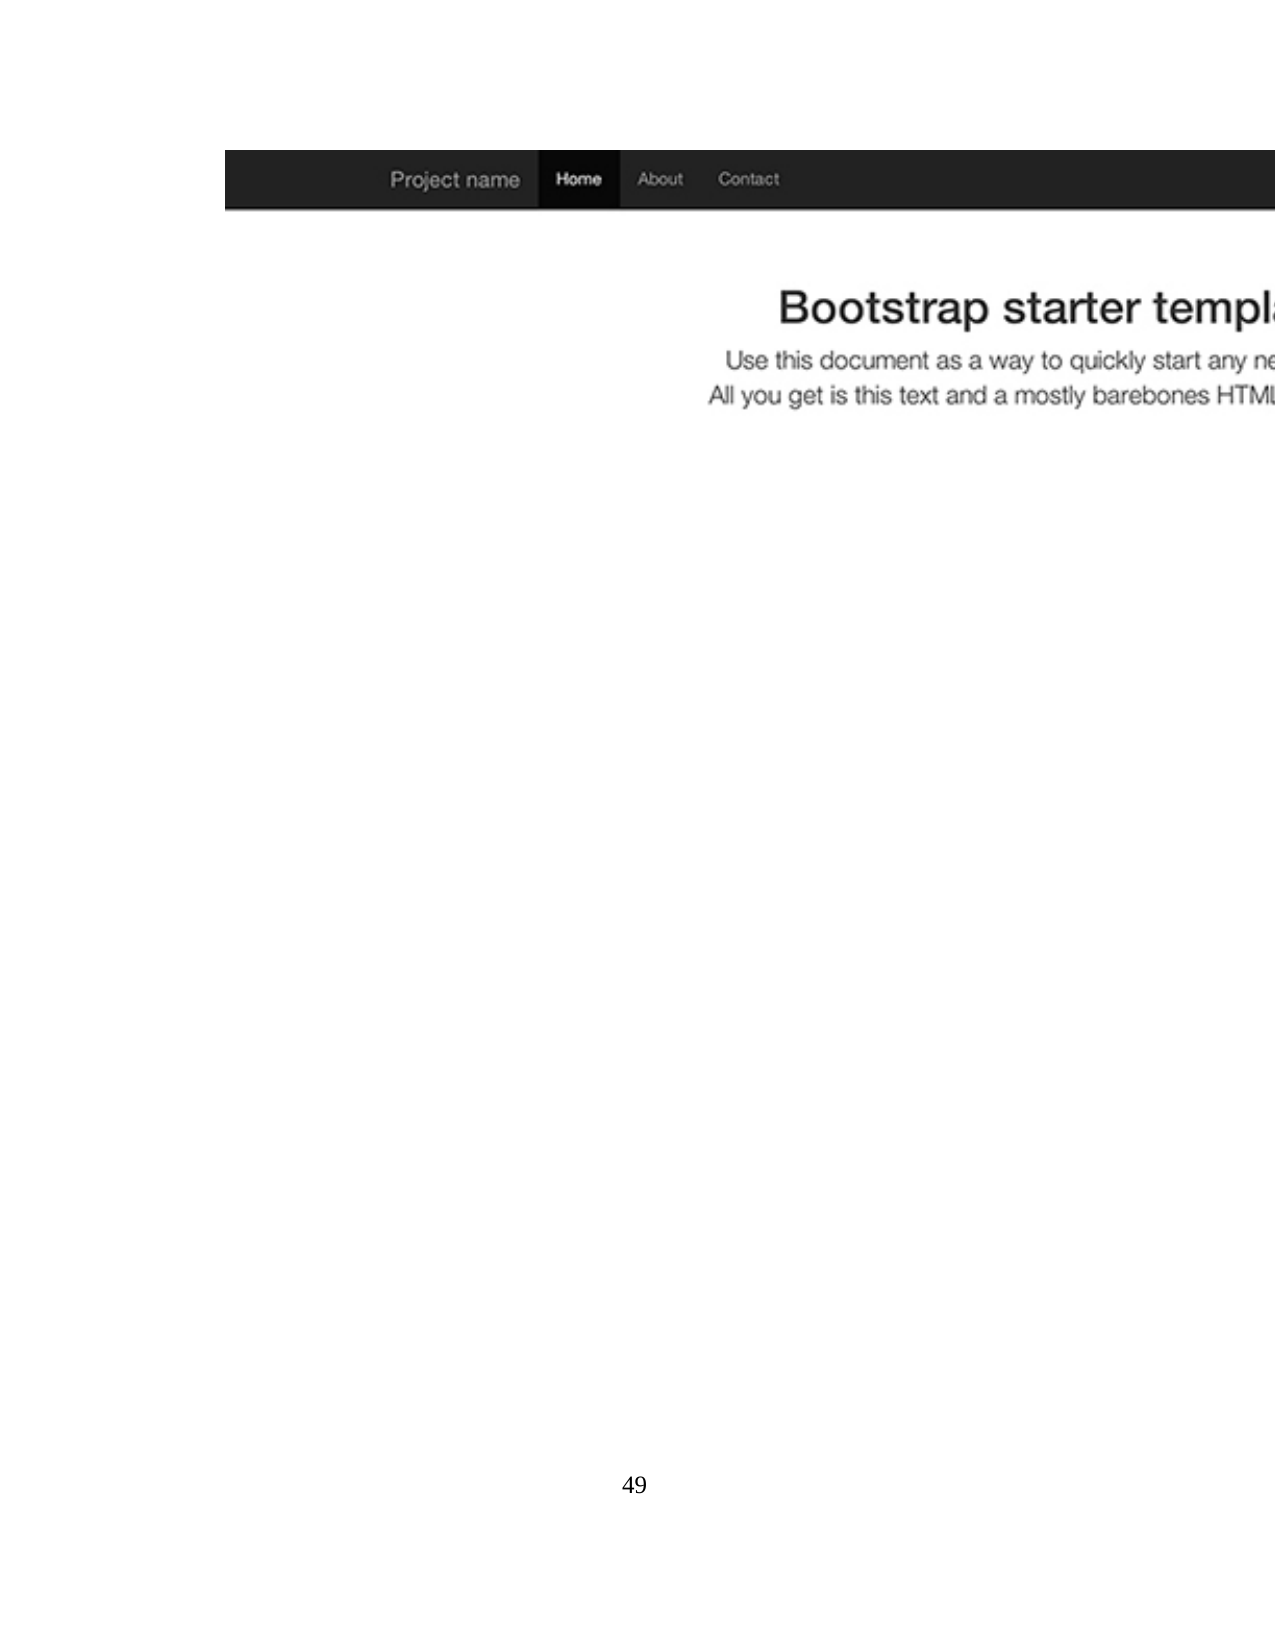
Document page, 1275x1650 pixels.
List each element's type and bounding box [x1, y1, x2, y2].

picture [225, 150, 1275, 1400]
